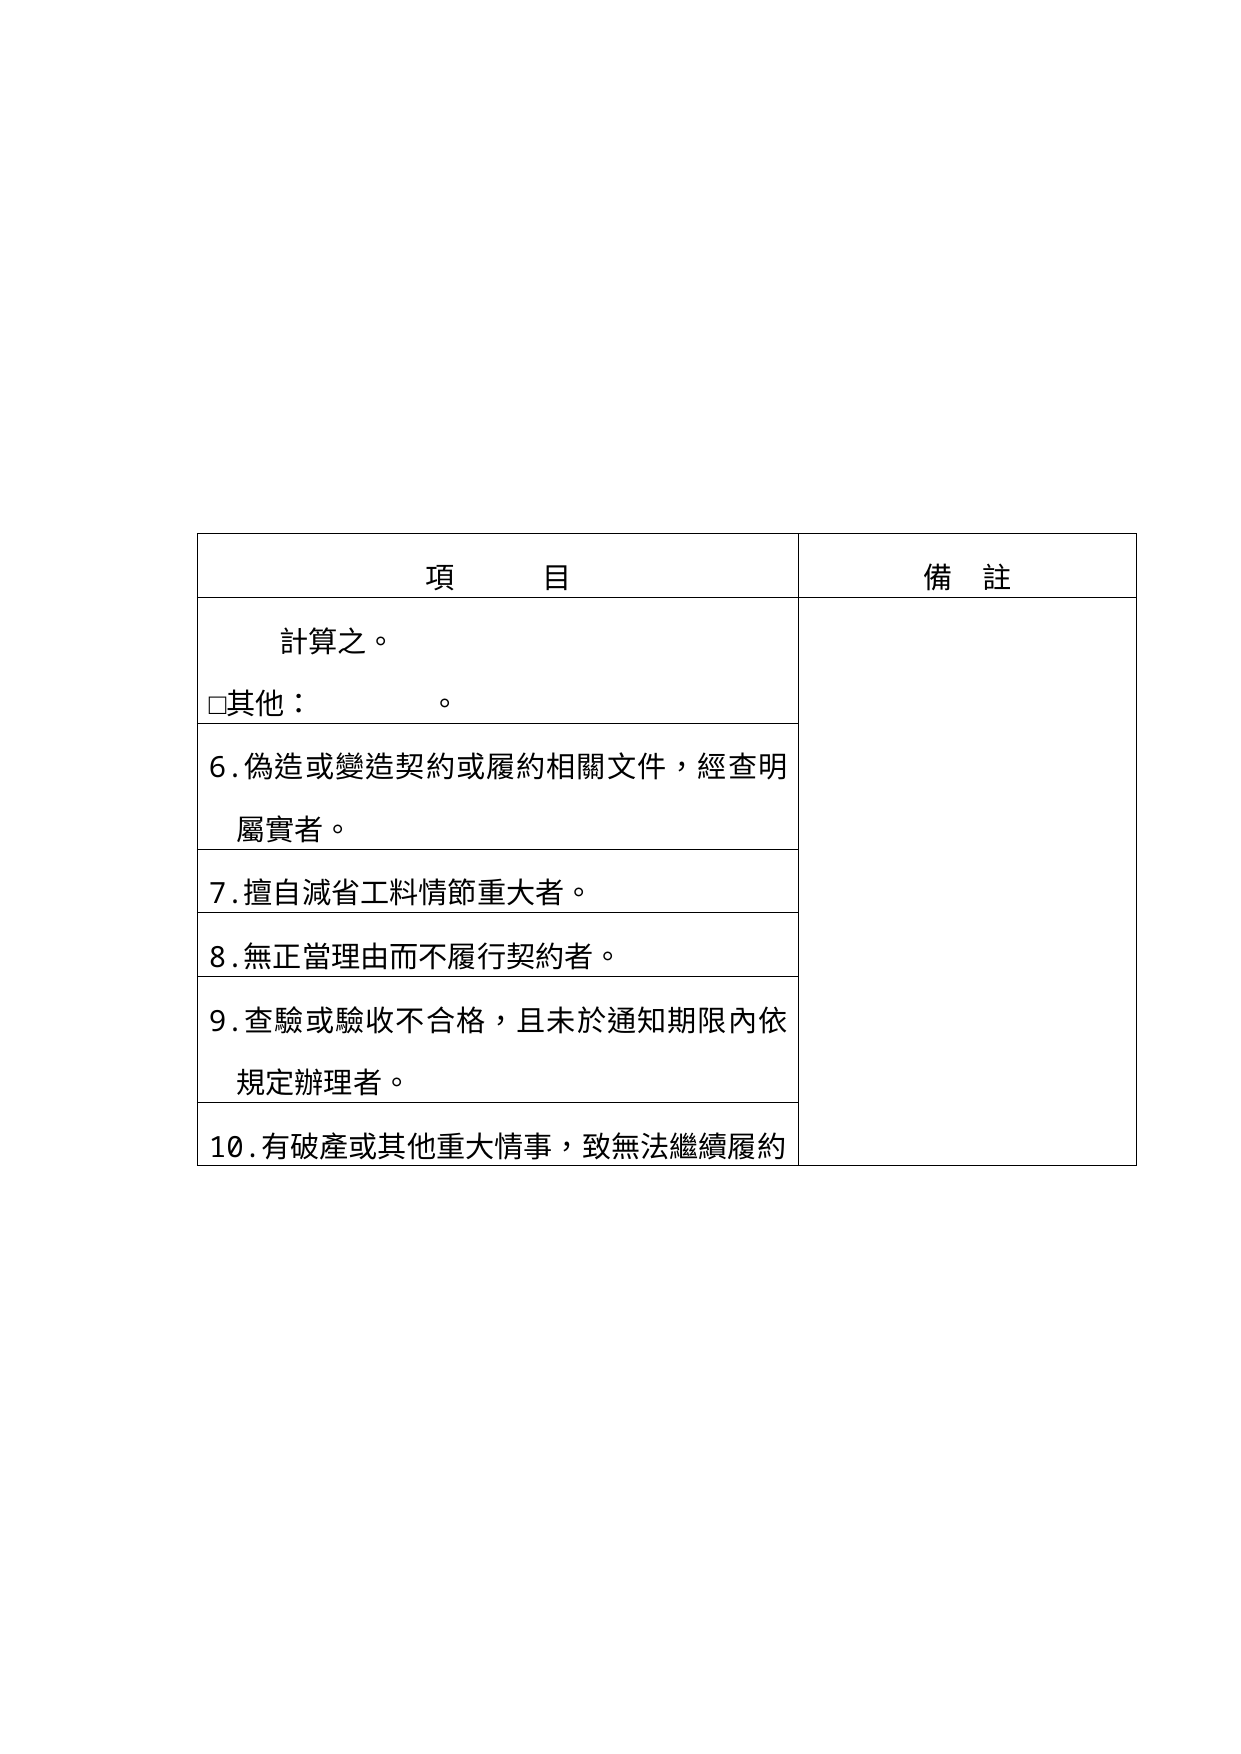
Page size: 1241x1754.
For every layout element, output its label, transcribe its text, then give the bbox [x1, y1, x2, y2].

table_cell 7.擅自減省工料情節重大者。 [198, 850, 798, 912]
table_cell 計算之。 □其他： 。 [198, 598, 798, 723]
table_cell 9.查驗或驗收不合格，且未於通知期限內依規定辦理者。 [198, 977, 798, 1102]
table_cell [799, 598, 1136, 1165]
table_cell 6.偽造或變造契約或履約相關文件，經查明屬實者。 [198, 724, 798, 849]
table_header 備 註 [799, 534, 1136, 597]
table_header 項 目 [198, 534, 798, 597]
table_cell 8.無正當理由而不履行契約者。 [198, 913, 798, 976]
table_cell 10.有破產或其他重大情事，致無法繼續履約 [198, 1103, 798, 1165]
